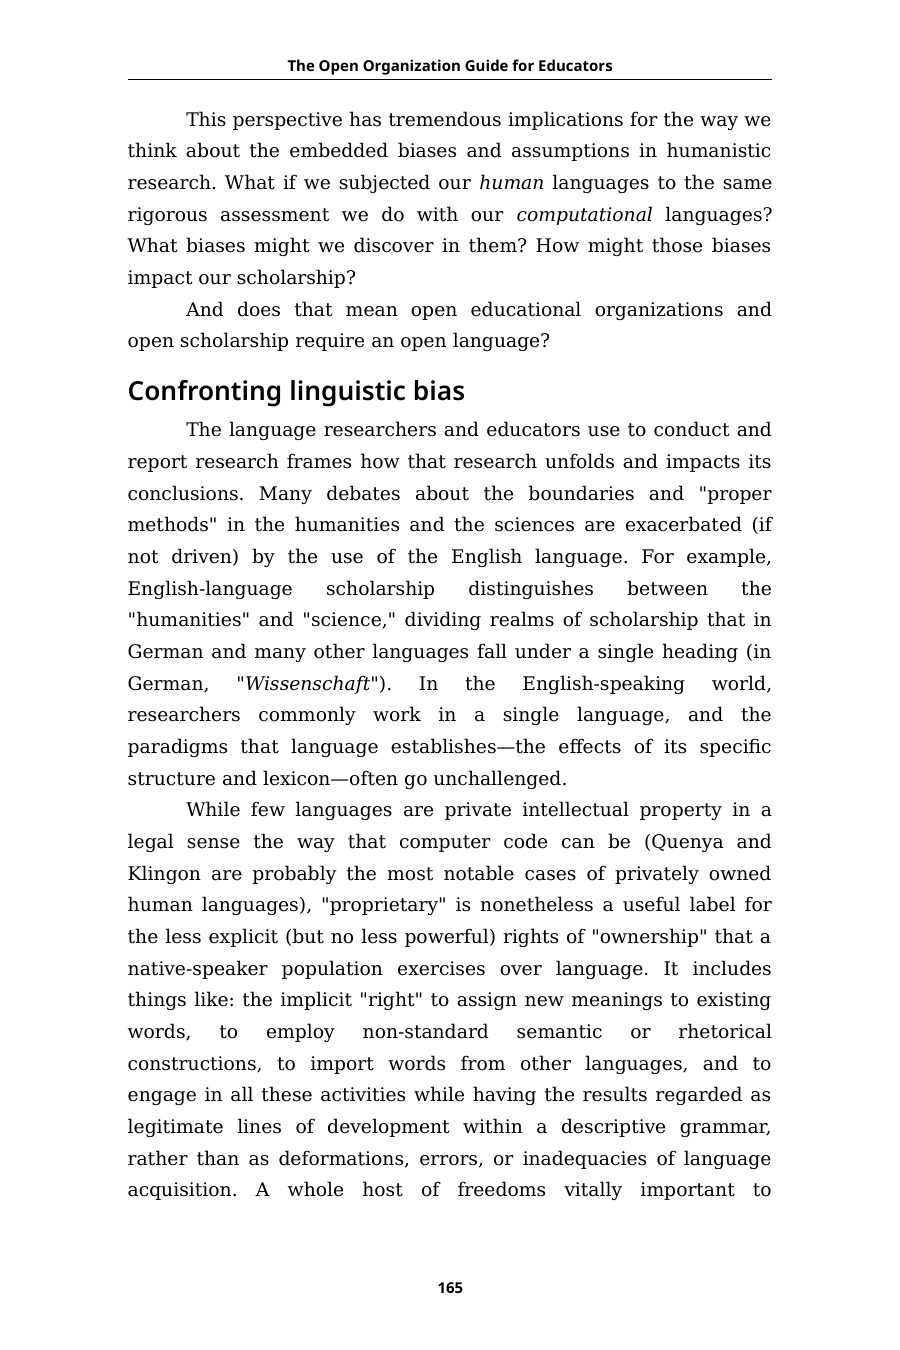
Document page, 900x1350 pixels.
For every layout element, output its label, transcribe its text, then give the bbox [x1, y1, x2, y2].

text While few languages are private intellectual property in a legal sense the way that computer code can be (Quenya and Klingon are probably the most notable cases of privately owned human languages), "proprietary" is nonetheless a useful label for the less explicit (but no less powerful) rights of "ownership" that a native-speaker population exercises over language. It includes things like: the implicit "right" to assign new meanings to existing words, to employ non-standard semantic or rhetorical constructions, to import words from other languages, and to engage in all these activities while having the results regarded as legitimate lines of development within a descriptive grammar, rather than as deformations, errors, or inadequacies of language acquisition. A whole host of freedoms vitally important to [127, 799, 772, 1201]
text This perspective has tremendous implications for the way we think about the embedded biases and assumptions in humanistic research. What if we subjected our human languages to the same rigorous assessment we do with our computational languages? What biases might we discover in them? How might those biases impact our scholarship? [127, 109, 772, 289]
text The language researchers and educators use to conduct and report research frames how that research unfolds and impacts its conclusions. Many debates about the boundaries and "proper methods" in the humanities and the sciences are exacerbated (if not driven) by the use of the English language. For example, English-language scholarship distinguishes between the "humanities" and "science," dividing realms of scholarship that in German and many other languages fall under a single heading (in German, "Wissenschaft"). In the English-speaking world, researchers commonly work in a single language, and the paradigms that language establishes—the effects of its specific structure and lexicon—often go unchallenged. [127, 419, 772, 790]
text And does that mean open educational organizations and open scholarship require an open language? [127, 299, 772, 352]
subtitle Confronting linguistic bias [127, 377, 772, 407]
